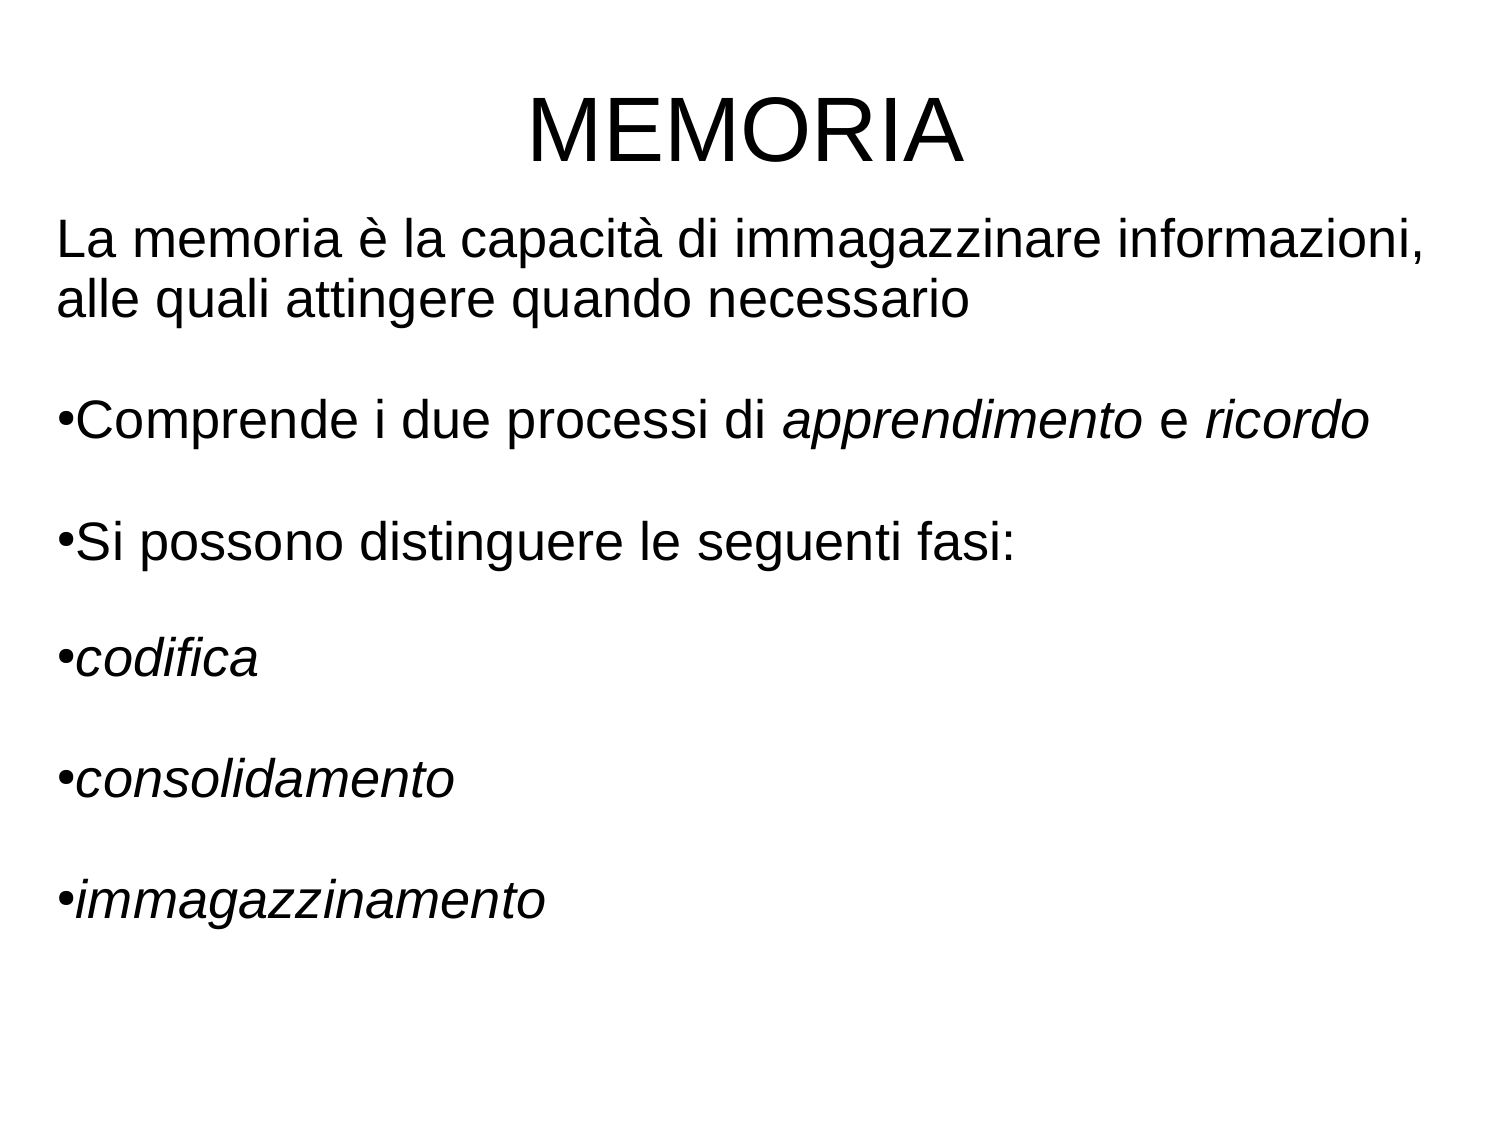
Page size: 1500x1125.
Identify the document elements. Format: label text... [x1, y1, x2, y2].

text_box MEMORIA [512, 71, 981, 189]
text_box La memoria è la capacità di immagazzinare informazioni, alle quali attingere quando necessario Comprende i due processi di apprendimento e ricordo Si possono distinguere le seguenti fasi: codifica consolidamento immagazzinamento [41, 200, 1500, 1042]
